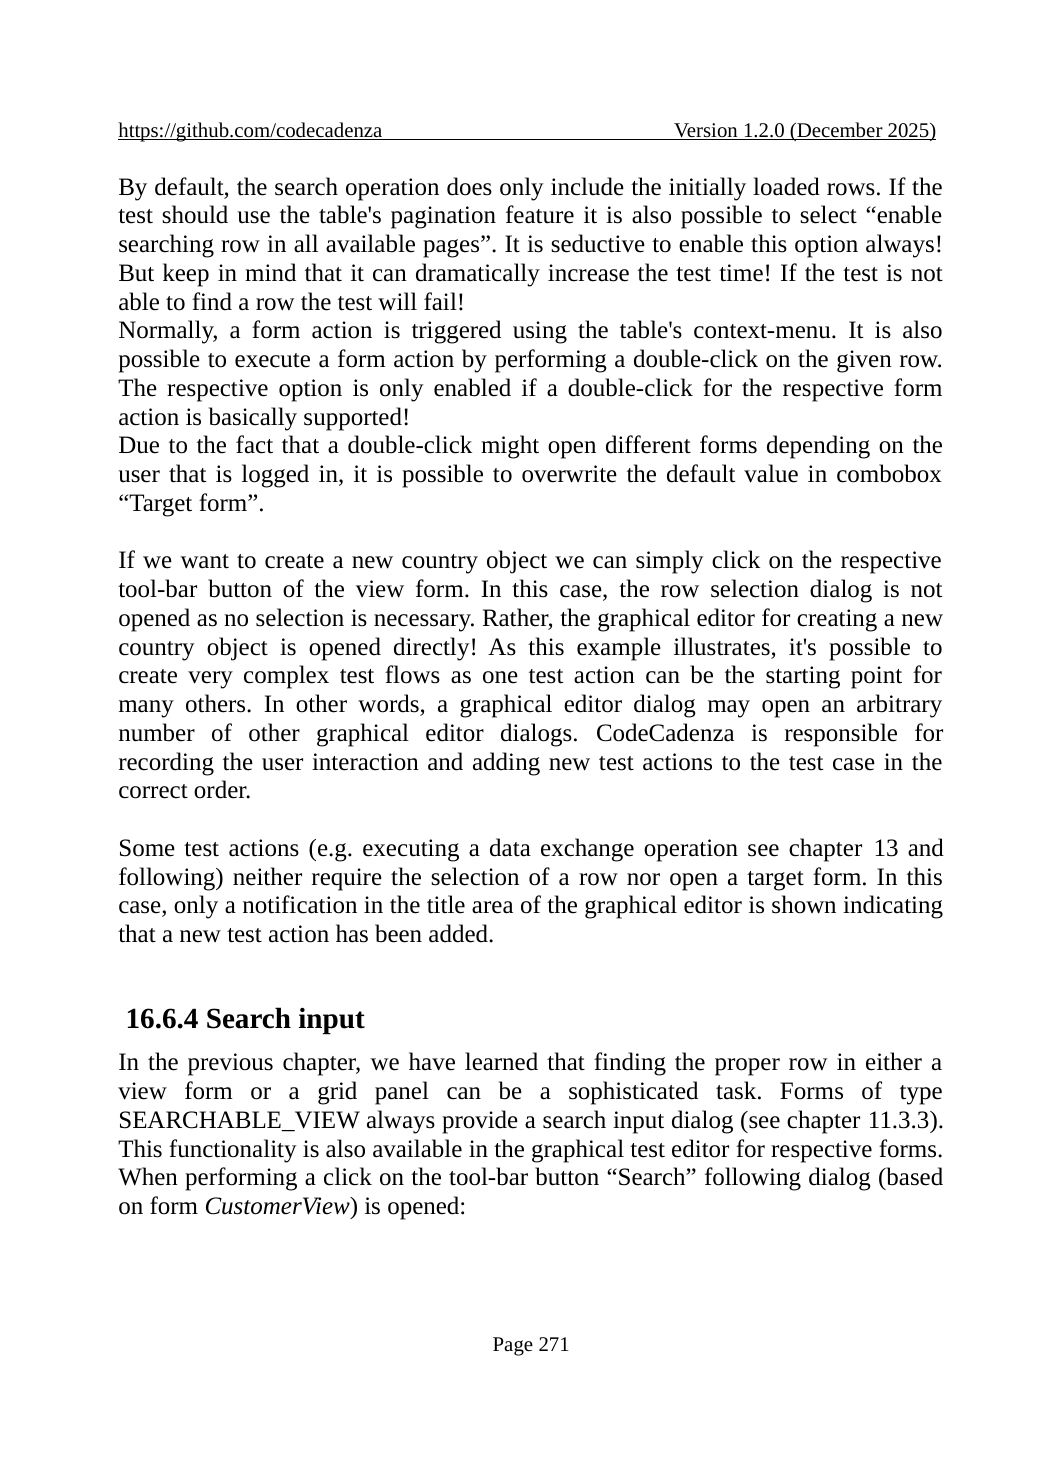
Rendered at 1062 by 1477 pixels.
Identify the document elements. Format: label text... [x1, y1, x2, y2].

text If we want to create a new country object we can simply click on the respective tool-bar button of the view form. In this case, the row selection dialog is not opened as no selection is necessary. Rather, the graphical editor for creating a new country object is opened directly! As this example illustrates, it's possible to create very complex test flows as one test action can be the starting point for many others. In other words, a graphical editor dialog may open an arbitrary number of other graphical editor dialogs. CodeCadenza is responsible for recording the user interaction and adding new test actions to the test case in the correct order. [118, 545, 944, 804]
text Normally, a form action is triggered using the table's context-menu. It is also possible to execute a form action by performing a double-click on the given row. The respective option is only enabled if a double-click for the respective form action is basically supported! [118, 315, 944, 430]
subtitle Search input [118, 1001, 944, 1035]
text In the previous chapter, we have learned that finding the proper row in either a view form or a grid panel can be a sophisticated task. Forms of type SEARCHABLE_VIEW always provide a search input dialog (see chapter 11.3.3). This functionality is also available in the graphical test editor for respective forms. When performing a click on the tool-bar button “Search” following dialog (based on form CustomerView) is opened: [118, 1047, 944, 1220]
text By default, the search operation does only include the initially loaded rows. If the test should use the table's pagination feature it is also possible to select “enable searching row in all available pages”. It is seductive to enable this option always! But keep in mind that it can dramatically increase the test time! If the test is not able to find a row the test will fail! [118, 172, 944, 315]
text Due to the fact that a double-click might open different forms depending on the user that is logged in, it is possible to overwrite the default value in combobox “Target form”. [118, 430, 944, 517]
text Some test actions (e.g. executing a data exchange operation see chapter 13 and following) neither require the selection of a row nor open a target form. In this case, only a notification in the title area of the graphical editor is shown indicating that a new test action has been added. [118, 833, 944, 948]
